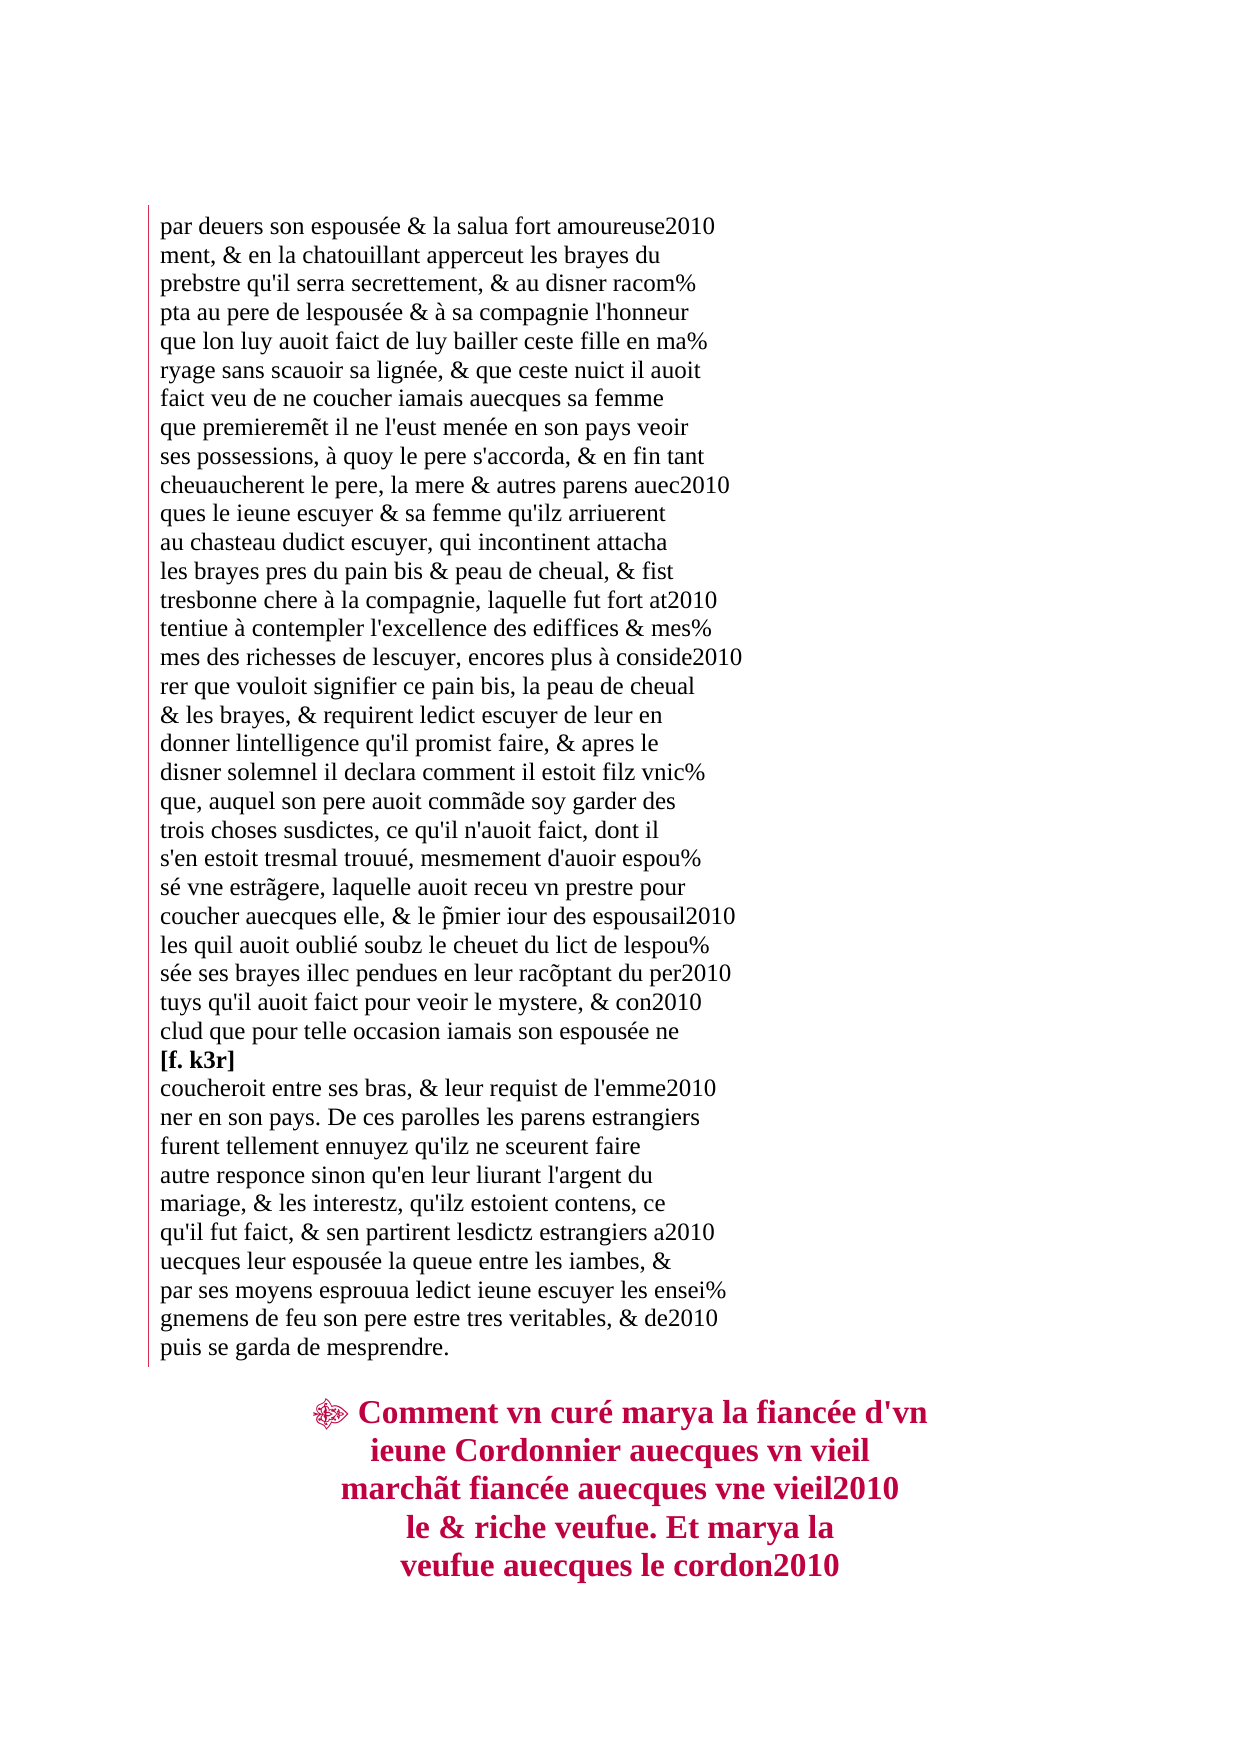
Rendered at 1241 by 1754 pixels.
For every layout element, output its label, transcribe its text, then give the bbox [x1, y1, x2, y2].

text ❧ Comment vn curé marya la fiancée d'vn ieune Cordonnier auecques vn vieil marchãt fiancée auecques vne vieil2010 le & riche veufue. Et marya la veufue auecques le cordon2010 [148, 1392, 1093, 1584]
text par deuers son espousée & la salua fort amoureuse2010 ment, & en la chatouillant apperceut les brayes du prebstre qu'il serra secrettement, & au disner racom% pta au pere de lespousée & à sa compagnie l'honneur que lon luy auoit faict de luy bailler ceste fille en ma% ryage sans scauoir sa lignée, & que ceste nuict il auoit faict veu de ne coucher iamais auecques sa femme que premieremẽt il ne l'eust menée en son pays veoir ses possessions, à quoy le pere s'accorda, & en fin tant cheuaucherent le pere, la mere & autres parens auec2010 ques le ieune escuyer & sa femme qu'ilz arriuerent au chasteau dudict escuyer, qui incontinent attacha les brayes pres du pain bis & peau de cheual, & fist tresbonne chere à la compagnie, laquelle fut fort at2010 tentiue à contempler l'excellence des ediffices & mes% mes des richesses de lescuyer, encores plus à conside2010 rer que vouloit signifier ce pain bis, la peau de cheual & les brayes, & requirent ledict escuyer de leur en donner lintelligence qu'il promist faire, & apres le disner solemnel il declara comment il estoit filz vnic% que, auquel son pere auoit commãde soy garder des trois choses susdictes, ce qu'il n'auoit faict, dont il s'en estoit tresmal trouué, mesmement d'auoir espou% sé vne estrãgere, laquelle auoit receu vn prestre pour coucher auecques elle, & le p̃mier iour des espousail2010 les quil auoit oublié soubz le cheuet du lict de lespou% sée ses brayes illec pendues en leur racõptant du per2010 tuys qu'il auoit faict pour veoir le mystere, & con2010 clud que pour telle occasion iamais son espousée ne [f. k3r] coucheroit entre ses bras, & leur requist de l'emme2010 ner en son pays. De ces parolles les parens estrangiers furent tellement ennuyez qu'ilz ne sceurent faire autre responce sinon qu'en leur liurant l'argent du mariage, & les interestz, qu'ilz estoient contens, ce qu'il fut faict, & sen partirent lesdictz estrangiers a2010 uecques leur espousée la queue entre les iambes, & par ses moyens esprouua ledict ieune escuyer les ensei% gnemens de feu son pere estre tres veritables, & de2010 puis se garda de mesprendre. [149, 205, 1093, 1367]
